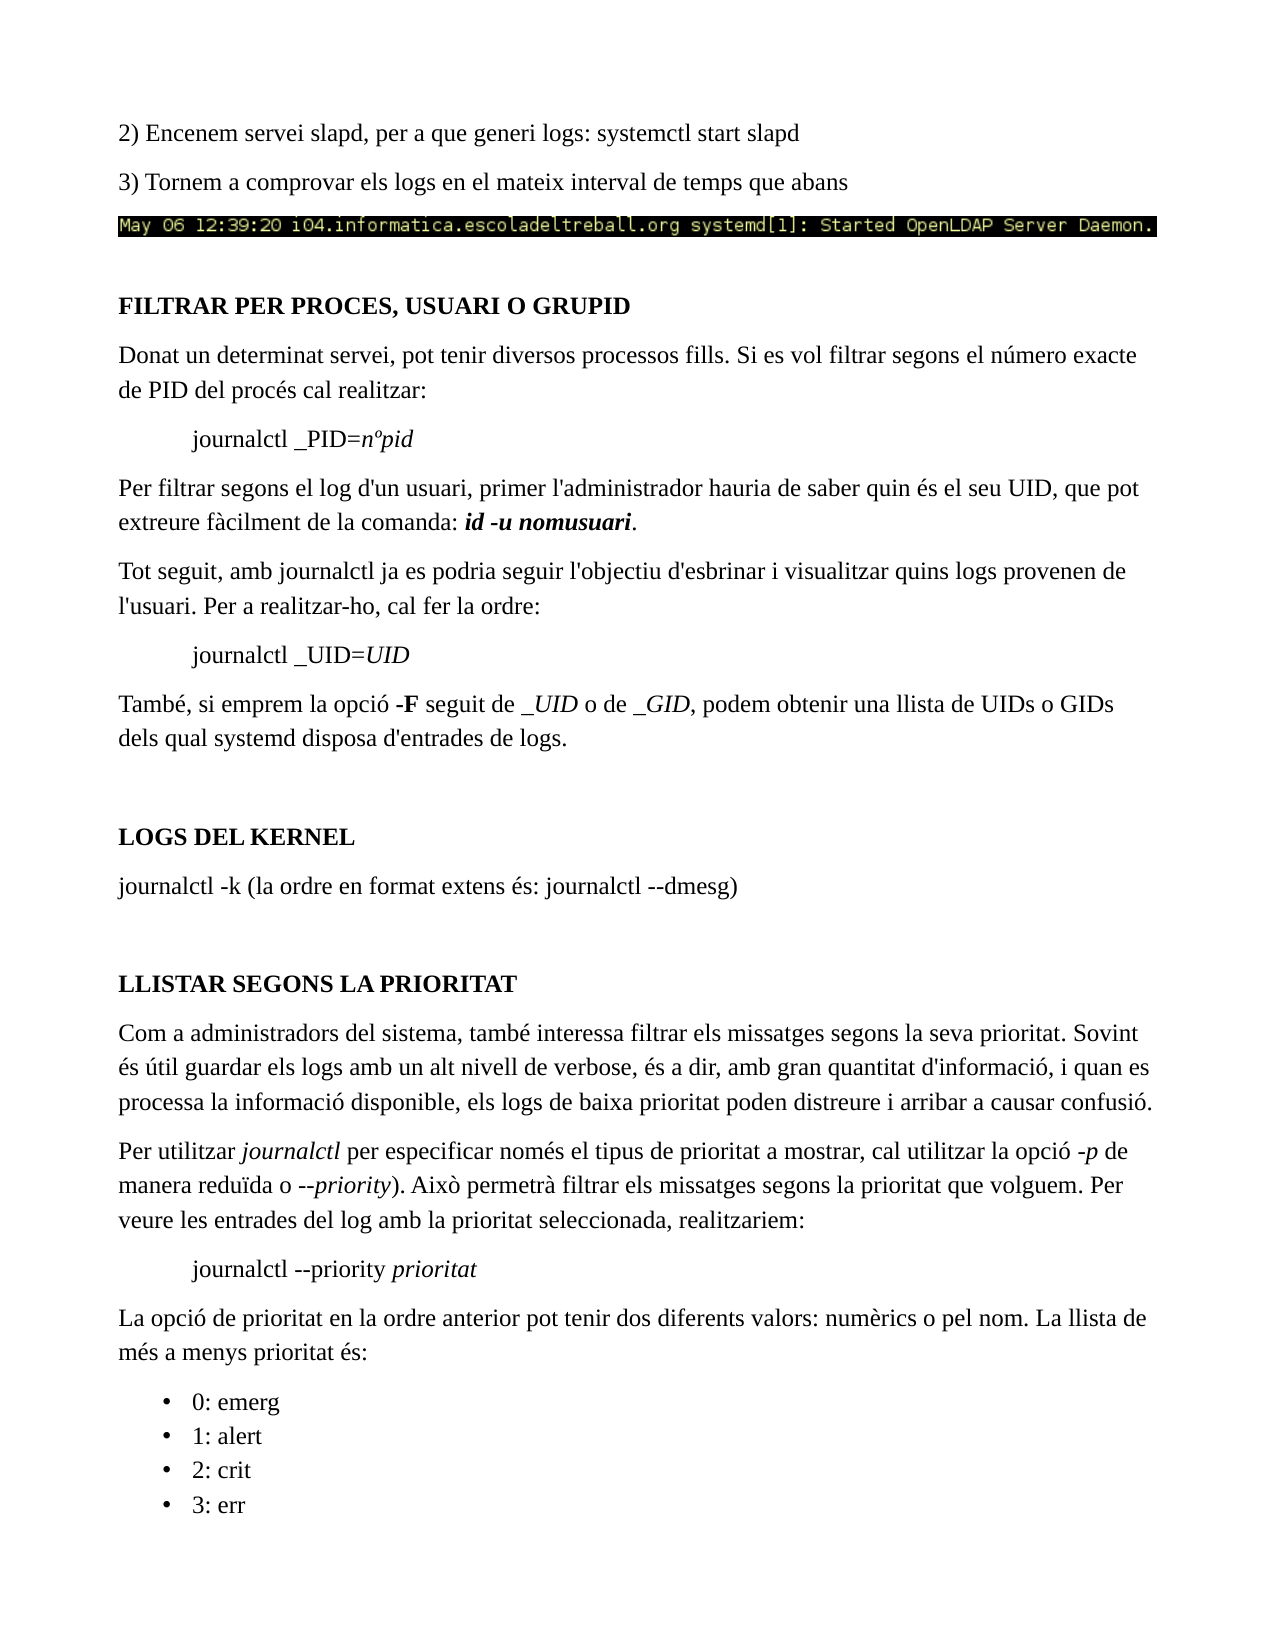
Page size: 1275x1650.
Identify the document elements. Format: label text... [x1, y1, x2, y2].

text La opció de prioritat en la ordre anterior pot tenir dos diferents valors: numèrics o pel nom. La llista de més a menys prioritat és: [118, 1303, 1157, 1366]
list 3: err [162, 1490, 1157, 1519]
text Tot seguit, amb journalctl ja es podria seguir l'objectiu d'esbrinar i visualitzar quins logs provenen de l'usuari. Per a realitzar-ho, cal fer la ordre: [118, 556, 1157, 620]
text journalctl -k (la ordre en format extens és: journalctl --dmesg) [118, 871, 1157, 899]
text 2) Encenem servei slapd, per a que generi logs: systemctl start slapd [118, 118, 1157, 147]
text Per utilitzar journalctl per especificar només el tipus de prioritat a mostrar, cal utilitzar la opció -p de manera reduïda o --priority). Això permetrà filtrar els missatges segons la prioritat que volguem. Per veure les entrades del log amb la prioritat seleccionada, realitzariem: [118, 1136, 1157, 1234]
text Per filtrar segons el log d'un usuari, primer l'administrador hauria de saber quin és el seu UID, que pot extreure fàcilment de la comanda: id -u nomusuari. [118, 473, 1157, 536]
list 0: emerg [162, 1387, 1157, 1415]
list 1: alert [162, 1421, 1157, 1450]
text Com a administradors del sistema, també interessa filtrar els missatges segons la seva prioritat. Sovint és útil guardar els logs amb un alt nivell de verbose, és a dir, amb gran quantitat d'informació, i quan es processa la informació disponible, els logs de baixa prioritat poden distreure i arribar a causar confusió. [118, 1018, 1157, 1116]
text journalctl --priority prioritat [118, 1254, 1157, 1283]
text Donat un determinat servei, pot tenir diversos processos fills. Si es vol filtrar segons el número exacte de PID del procés cal realitzar: [118, 340, 1157, 403]
text També, si emprem la opció -F seguit de _UID o de _GID, podem obtenir una llista de UIDs o GIDs dels qual systemd disposa d'entrades de logs. [118, 689, 1157, 752]
text journalctl _UID=UID [118, 640, 1157, 669]
text LOGS DEL KERNEL [118, 822, 1157, 850]
text 3) Tornem a comprovar els logs en el mateix interval de temps que abans [118, 167, 1157, 196]
text journalctl _PID=nºpid [118, 424, 1157, 453]
list 2: crit [162, 1456, 1157, 1484]
text FILTRAR PER PROCES, USUARI O GRUPID [118, 291, 1157, 320]
text LLISTAR SEGONS LA PRIORITAT [118, 969, 1157, 998]
picture [118, 216, 1157, 237]
